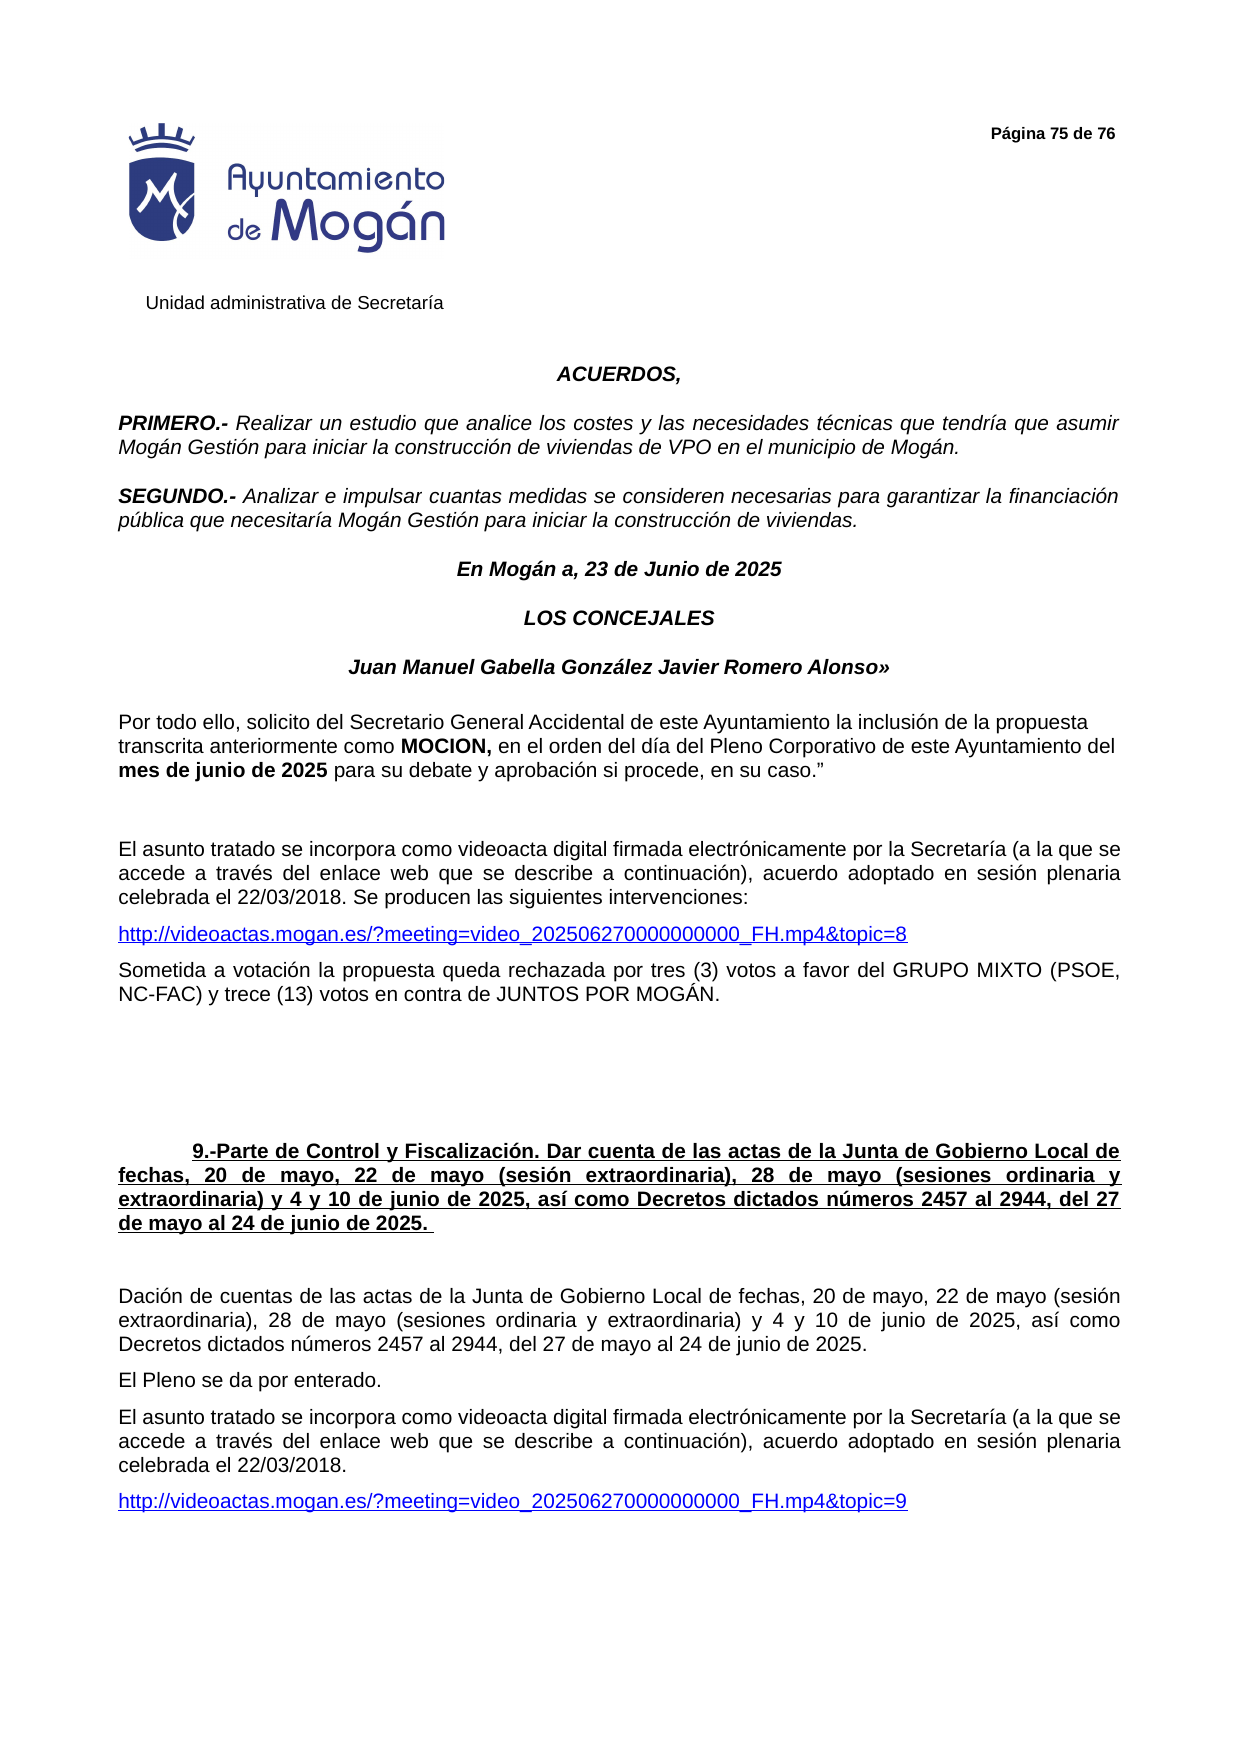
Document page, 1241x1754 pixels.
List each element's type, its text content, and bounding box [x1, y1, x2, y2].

text El asunto tratado se incorpora como videoacta digital firmada electrónicamente por la Secretaría (a la que se accede a través del enlace web que se describe a continuación), acuerdo adoptado en sesión plenaria celebrada el 22/03/2018. [118, 1405, 1122, 1477]
text Por todo ello, solicito del Secretario General Accidental de este Ayuntamiento la inclusión de la propuesta transcrita anteriormente como MOCION, en el orden del día del Pleno Corporativo de este Ayuntamiento del mes de junio de 2025 para su debate y aprobación si procede, en su caso.” [118, 710, 1122, 782]
picture [128, 123, 445, 259]
text http://videoactas.mogan.es/?meeting=video_202506270000000000_FH.mp4&topic=9 [118, 1489, 1122, 1513]
text Juan Manuel Gabella González Javier Romero Alonso» [118, 655, 1122, 679]
text LOS CONCEJALES [118, 606, 1122, 630]
text extraordinaria) y 4 y 10 de junio de 2025, así como Decretos dictados números 2457 al 2944, del 27 de mayo al 24 de junio de 2025. [118, 1185, 1122, 1235]
text El asunto tratado se incorpora como videoacta digital firmada electrónicamente por la Secretaría (a la que se accede a través del enlace web que se describe a continuación), acuerdo adoptado en sesión plenaria celebrada el 22/03/2018. Se producen las siguientes intervenciones: [118, 837, 1122, 909]
text El Pleno se da por enterado. [118, 1368, 1122, 1392]
text http://videoactas.mogan.es/?meeting=video_202506270000000000_FH.mp4&topic=8 [118, 921, 1122, 945]
text 9.-Parte de Control y Fiscalización. Dar cuenta de las actas de la Junta de Gobierno Local de fechas, 20 de mayo, 22 de mayo (sesión extraordinaria), 28 de mayo (sesiones ordinaria y [118, 1091, 1122, 1184]
text ACUERDOS, [118, 362, 1122, 386]
text SEGUNDO.- Analizar e impulsar cuantas medidas se consideren necesarias para garantizar la financiación pública que necesitaría Mogán Gestión para iniciar la construcción de viviendas. [118, 484, 1122, 532]
text En Mogán a, 23 de Junio de 2025 [118, 557, 1122, 581]
text Sometida a votación la propuesta queda rechazada por tres (3) votos a favor del GRUPO MIXTO (PSOE, NC-FAC) y trece (13) votos en contra de JUNTOS POR MOGÁN. [118, 958, 1122, 1006]
text Dación de cuentas de las actas de la Junta de Gobierno Local de fechas, 20 de mayo, 22 de mayo (sesión extraordinaria), 28 de mayo (sesiones ordinaria y extraordinaria) y 4 y 10 de junio de 2025, así como Decretos dictados números 2457 al 2944, del 27 de mayo al 24 de junio de 2025. [118, 1284, 1122, 1356]
text PRIMERO.- Realizar un estudio que analice los costes y las necesidades técnicas que tendría que asumir Mogán Gestión para iniciar la construcción de viviendas de VPO en el municipio de Mogán. [118, 411, 1122, 459]
